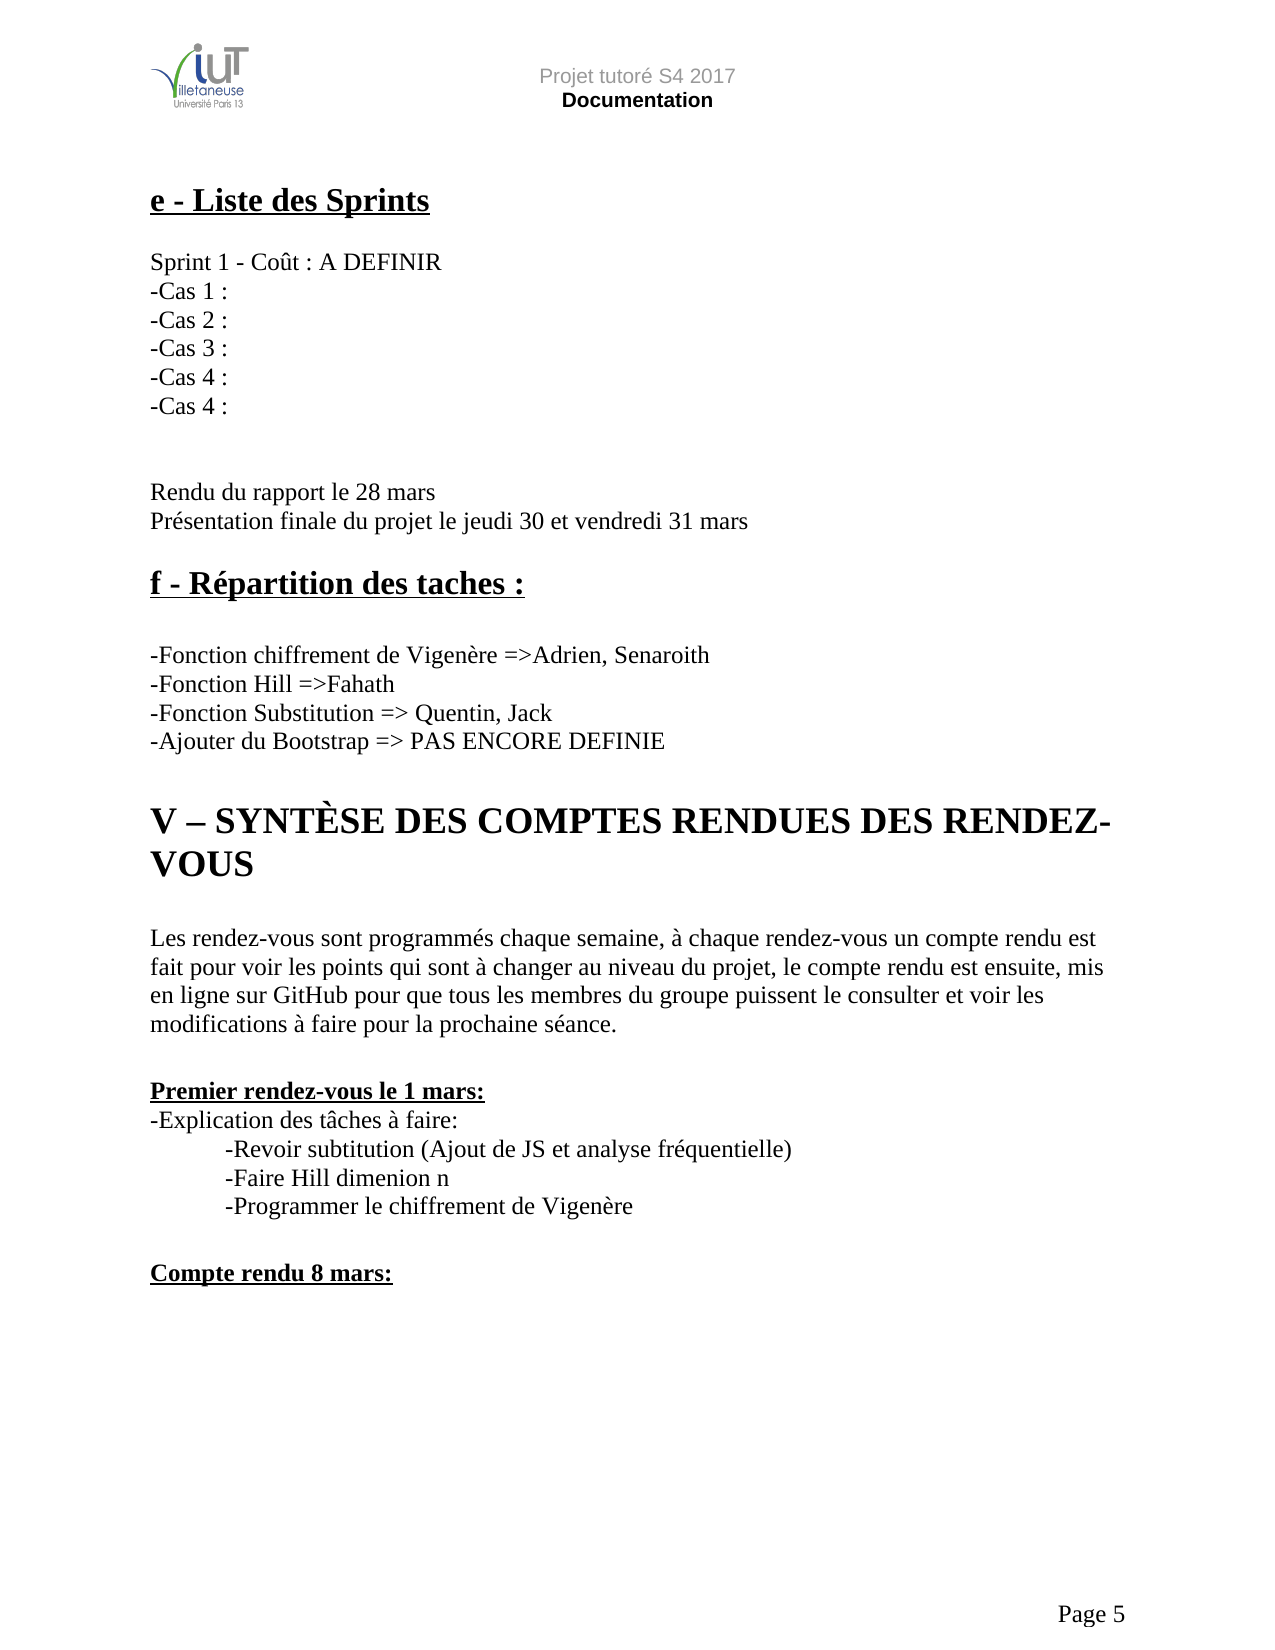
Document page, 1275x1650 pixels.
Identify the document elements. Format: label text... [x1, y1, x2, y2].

text -Fonction Hill =>Fahath [150, 669, 1125, 698]
text V – SYNTÈSE DES COMPTES RENDUES DES RENDEZ-VOUS [150, 798, 1125, 884]
text Compte rendu 8 mars: [150, 1258, 1125, 1287]
text -Faire Hill dimenion n [150, 1163, 1125, 1191]
text Rendu du rapport le 28 mars [150, 477, 1125, 506]
text Les rendez-vous sont programmés chaque semaine, à chaque rendez-vous un compte rendu est fait pour voir les points qui sont à changer au niveau du projet, le compte rendu est ensuite, mis en ligne sur GitHub pour que tous les membres du groupe puissent le consulter et voir les modifications à faire pour la prochaine séance. [150, 923, 1125, 1038]
text -Explication des tâches à faire: [150, 1105, 1125, 1134]
text -Fonction Substitution => Quentin, Jack [150, 698, 1125, 726]
text -Cas 1 : -Cas 2 : -Cas 3 : [150, 276, 1125, 362]
text -Programmer le chiffrement de Vigenère [150, 1191, 1125, 1220]
text Sprint 1 - Coût : A DEFINIR [150, 247, 1125, 276]
text -Ajouter du Bootstrap => PAS ENCORE DEFINIE [150, 726, 1125, 755]
text -Fonction chiffrement de Vigenère =>Adrien, Senaroith [150, 640, 1125, 669]
picture [150, 35, 249, 122]
text Premier rendez-vous le 1 mars: [150, 1076, 1125, 1105]
text f - Répartition des taches : [150, 563, 1125, 602]
text e - Liste des Sprints [150, 180, 1125, 218]
text Présentation finale du projet le jeudi 30 et vendredi 31 mars [150, 506, 1125, 535]
text -Cas 4 : [150, 391, 1125, 420]
text -Revoir subtitution (Ajout de JS et analyse fréquentielle) [150, 1134, 1125, 1163]
text -Cas 4 : [150, 362, 1125, 391]
